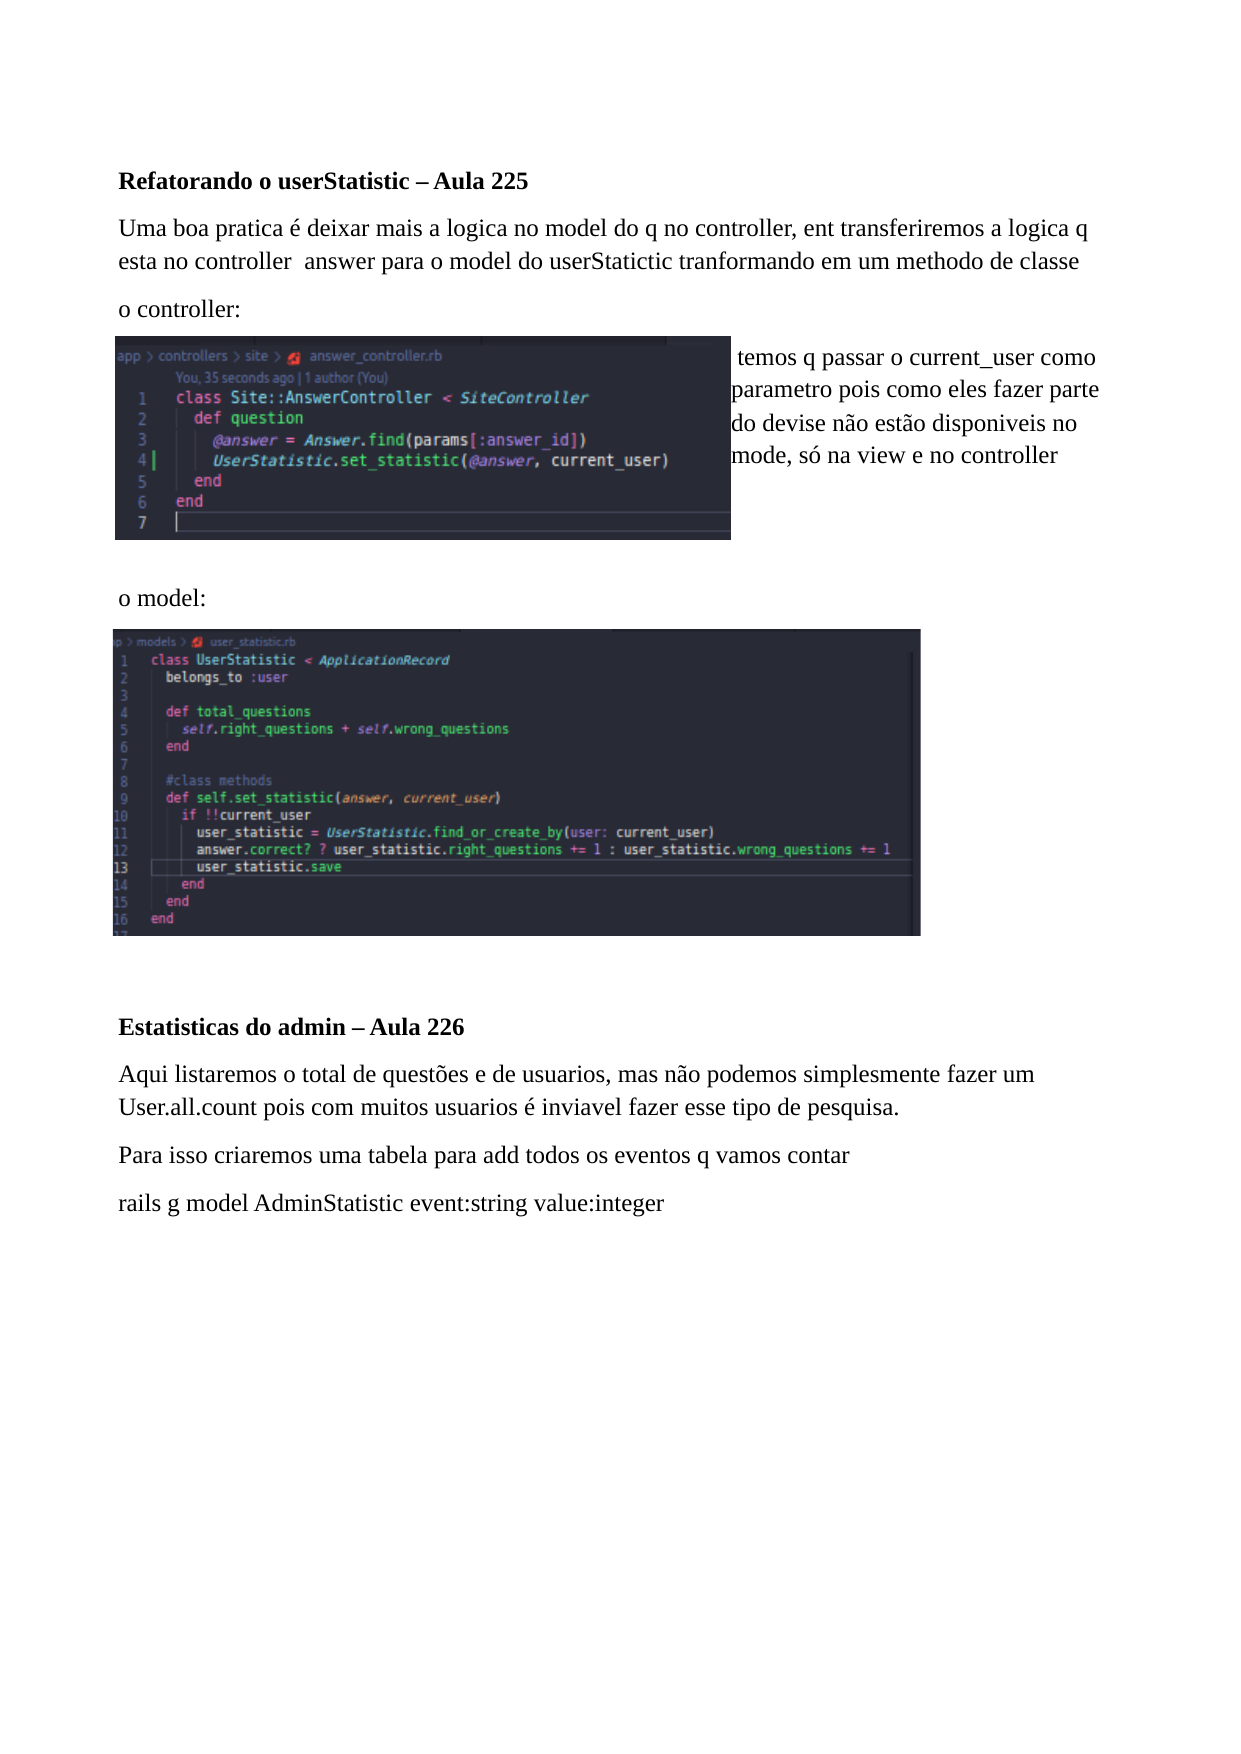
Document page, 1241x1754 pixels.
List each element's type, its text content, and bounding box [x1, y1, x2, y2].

text Estatisticas do admin – Aula 226 [118, 1012, 1122, 1041]
picture [112, 629, 921, 936]
text Refatorando o userStatistic – Aula 225 [118, 166, 1122, 194]
text o model: [118, 583, 1122, 612]
text Para isso criaremos uma tabela para add todos os eventos q vamos contar [118, 1140, 1122, 1169]
text o controller: [118, 294, 1122, 323]
text temos q passar o current_user como parametro pois como eles fazer parte do devise não estão disponiveis no mode, só na view e no controller [731, 342, 1122, 469]
text Uma boa pratica é deixar mais a logica no model do q no controller, ent transferiremos a logica q esta no controller answer para o model do userStatictic tranformando em um methodo de classe [118, 213, 1122, 275]
text Aqui listaremos o total de questões e de usuarios, mas não podemos simplesmente fazer um User.all.count pois com muitos usuarios é inviavel fazer esse tipo de pesquisa. [118, 1059, 1122, 1121]
picture [115, 336, 731, 540]
text rails g model AdminStatistic event:string value:integer [118, 1188, 1122, 1216]
